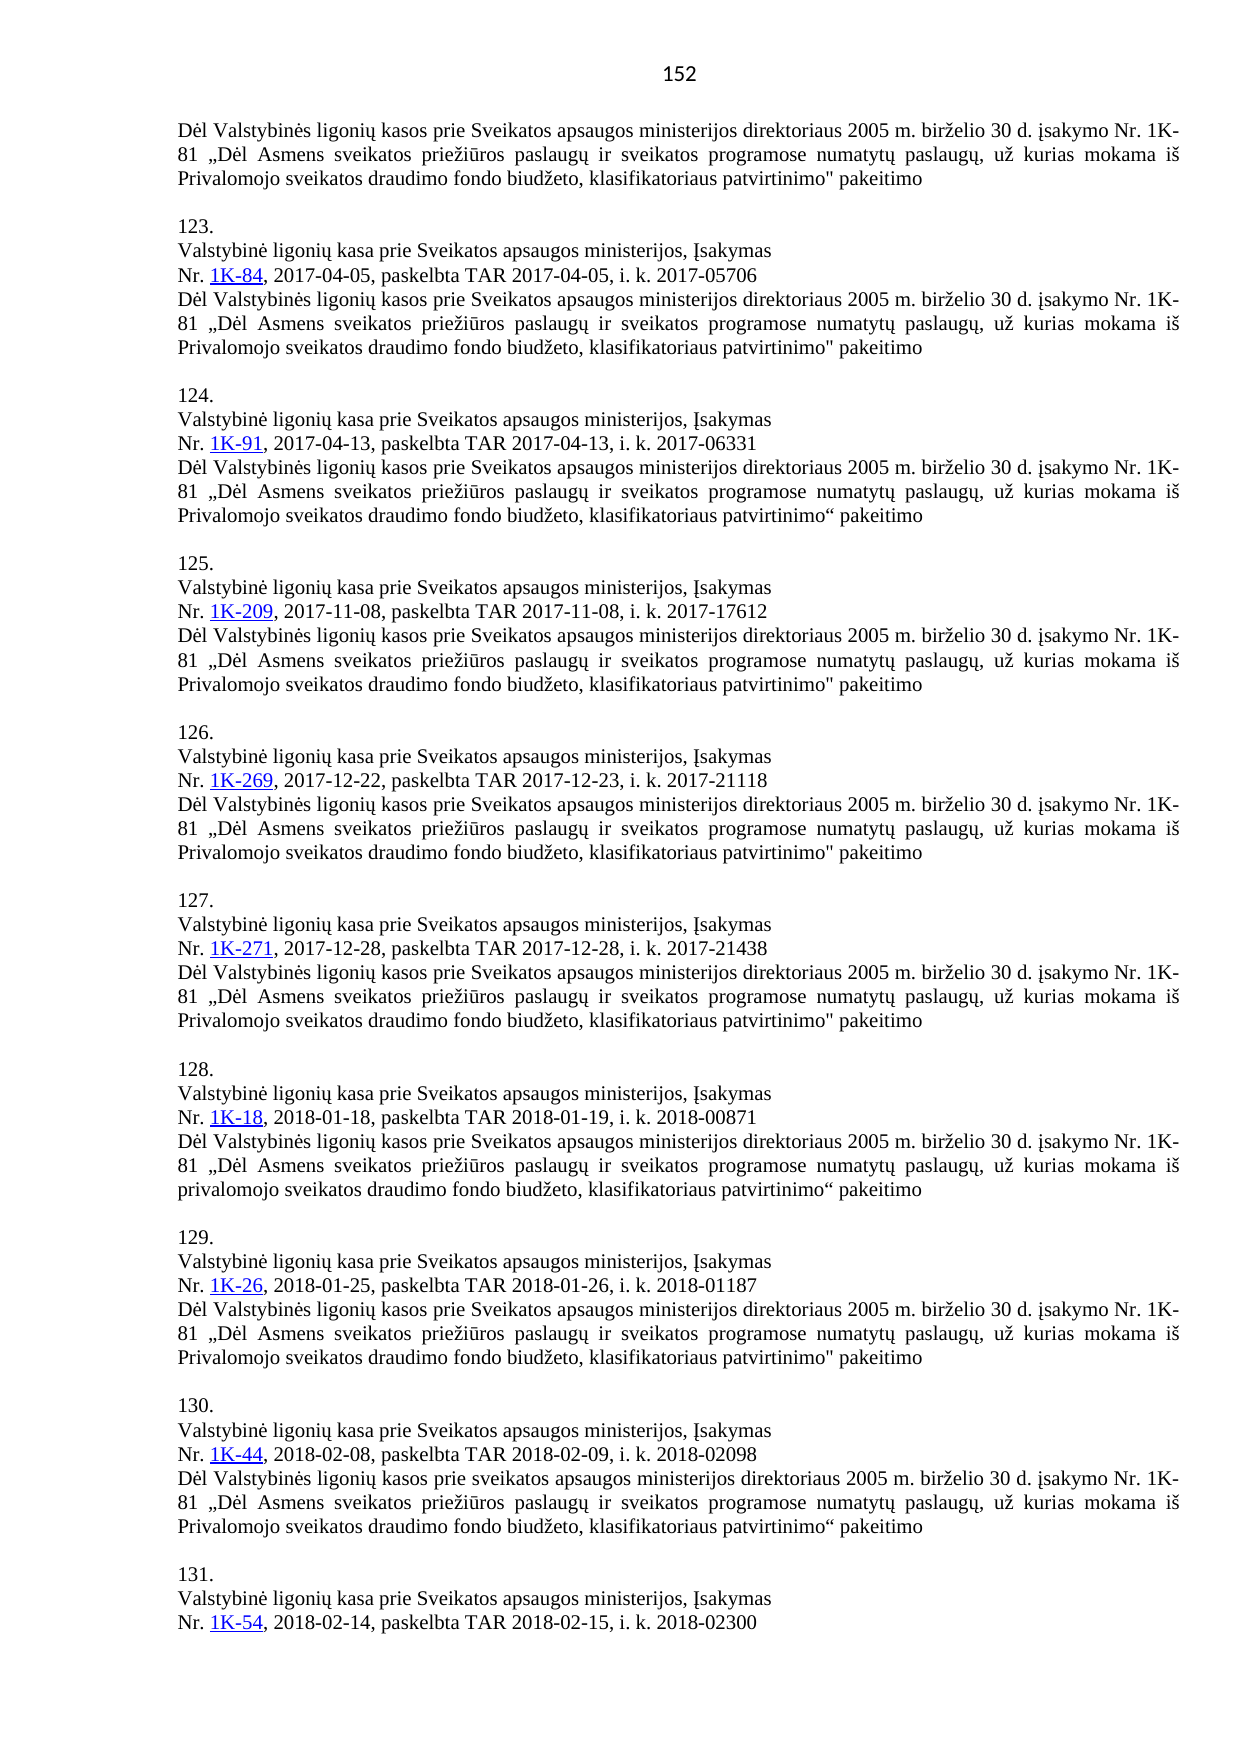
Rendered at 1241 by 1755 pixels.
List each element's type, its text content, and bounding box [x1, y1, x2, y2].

text 128. [177, 1057, 1181, 1081]
text Valstybinė ligonių kasa prie Sveikatos apsaugos ministerijos, Įsakymas [177, 238, 1181, 262]
text Dėl Valstybinės ligonių kasos prie Sveikatos apsaugos ministerijos direktoriaus 2005 m. birželio 30 d. įsakymo Nr. 1K-81 „Dėl Asmens sveikatos priežiūros paslaugų ir sveikatos programose numatytų paslaugų, už kurias mokama iš Privalomojo sveikatos draudimo fondo biudžeto, klasifikatoriaus patvirtinimo“ pakeitimo [177, 455, 1181, 527]
text Dėl Valstybinės ligonių kasos prie sveikatos apsaugos ministerijos direktoriaus 2005 m. birželio 30 d. įsakymo Nr. 1K-81 „Dėl Asmens sveikatos priežiūros paslaugų ir sveikatos programose numatytų paslaugų, už kurias mokama iš Privalomojo sveikatos draudimo fondo biudžeto, klasifikatoriaus patvirtinimo“ pakeitimo [177, 1466, 1181, 1538]
text Valstybinė ligonių kasa prie Sveikatos apsaugos ministerijos, Įsakymas [177, 1417, 1181, 1442]
text Nr. 1K-84, 2017-04-05, paskelbta TAR 2017-04-05, i. k. 2017-05706 [177, 262, 1181, 287]
text Valstybinė ligonių kasa prie Sveikatos apsaugos ministerijos, Įsakymas [177, 407, 1181, 431]
text 131. [177, 1562, 1181, 1586]
text Dėl Valstybinės ligonių kasos prie Sveikatos apsaugos ministerijos direktoriaus 2005 m. birželio 30 d. įsakymo Nr. 1K-81 „Dėl Asmens sveikatos priežiūros paslaugų ir sveikatos programose numatytų paslaugų, už kurias mokama iš Privalomojo sveikatos draudimo fondo biudžeto, klasifikatoriaus patvirtinimo" pakeitimo [177, 623, 1181, 696]
text Dėl Valstybinės ligonių kasos prie Sveikatos apsaugos ministerijos direktoriaus 2005 m. birželio 30 d. įsakymo Nr. 1K-81 „Dėl Asmens sveikatos priežiūros paslaugų ir sveikatos programose numatytų paslaugų, už kurias mokama iš Privalomojo sveikatos draudimo fondo biudžeto, klasifikatoriaus patvirtinimo" pakeitimo [177, 1297, 1181, 1369]
text Valstybinė ligonių kasa prie Sveikatos apsaugos ministerijos, Įsakymas [177, 1249, 1181, 1273]
text Nr. 1K-209, 2017-11-08, paskelbta TAR 2017-11-08, i. k. 2017-17612 [177, 599, 1181, 623]
text Nr. 1K-26, 2018-01-25, paskelbta TAR 2018-01-26, i. k. 2018-01187 [177, 1273, 1181, 1297]
text Dėl Valstybinės ligonių kasos prie Sveikatos apsaugos ministerijos direktoriaus 2005 m. birželio 30 d. įsakymo Nr. 1K-81 „Dėl Asmens sveikatos priežiūros paslaugų ir sveikatos programose numatytų paslaugų, už kurias mokama iš Privalomojo sveikatos draudimo fondo biudžeto, klasifikatoriaus patvirtinimo" pakeitimo [177, 960, 1181, 1032]
text Nr. 1K-54, 2018-02-14, paskelbta TAR 2018-02-15, i. k. 2018-02300 [177, 1610, 1181, 1634]
text Dėl Valstybinės ligonių kasos prie Sveikatos apsaugos ministerijos direktoriaus 2005 m. birželio 30 d. įsakymo Nr. 1K-81 „Dėl Asmens sveikatos priežiūros paslaugų ir sveikatos programose numatytų paslaugų, už kurias mokama iš privalomojo sveikatos draudimo fondo biudžeto, klasifikatoriaus patvirtinimo“ pakeitimo [177, 1129, 1181, 1201]
text 130. [177, 1393, 1181, 1417]
text Dėl Valstybinės ligonių kasos prie Sveikatos apsaugos ministerijos direktoriaus 2005 m. birželio 30 d. įsakymo Nr. 1K-81 „Dėl Asmens sveikatos priežiūros paslaugų ir sveikatos programose numatytų paslaugų, už kurias mokama iš Privalomojo sveikatos draudimo fondo biudžeto, klasifikatoriaus patvirtinimo" pakeitimo [177, 287, 1181, 359]
text Dėl Valstybinės ligonių kasos prie Sveikatos apsaugos ministerijos direktoriaus 2005 m. birželio 30 d. įsakymo Nr. 1K-81 „Dėl Asmens sveikatos priežiūros paslaugų ir sveikatos programose numatytų paslaugų, už kurias mokama iš Privalomojo sveikatos draudimo fondo biudžeto, klasifikatoriaus patvirtinimo" pakeitimo [177, 792, 1181, 864]
text 123. [177, 214, 1181, 238]
text Valstybinė ligonių kasa prie Sveikatos apsaugos ministerijos, Įsakymas [177, 912, 1181, 936]
text Nr. 1K-44, 2018-02-08, paskelbta TAR 2018-02-09, i. k. 2018-02098 [177, 1442, 1181, 1466]
text Dėl Valstybinės ligonių kasos prie Sveikatos apsaugos ministerijos direktoriaus 2005 m. birželio 30 d. įsakymo Nr. 1K-81 „Dėl Asmens sveikatos priežiūros paslaugų ir sveikatos programose numatytų paslaugų, už kurias mokama iš Privalomojo sveikatos draudimo fondo biudžeto, klasifikatoriaus patvirtinimo" pakeitimo [177, 118, 1181, 190]
text Valstybinė ligonių kasa prie Sveikatos apsaugos ministerijos, Įsakymas [177, 1586, 1181, 1610]
text Nr. 1K-91, 2017-04-13, paskelbta TAR 2017-04-13, i. k. 2017-06331 [177, 431, 1181, 455]
text Valstybinė ligonių kasa prie Sveikatos apsaugos ministerijos, Įsakymas [177, 744, 1181, 768]
text Nr. 1K-18, 2018-01-18, paskelbta TAR 2018-01-19, i. k. 2018-00871 [177, 1105, 1181, 1129]
text 127. [177, 888, 1181, 912]
text 129. [177, 1225, 1181, 1249]
text 125. [177, 551, 1181, 575]
text Nr. 1K-269, 2017-12-22, paskelbta TAR 2017-12-23, i. k. 2017-21118 [177, 768, 1181, 792]
text Valstybinė ligonių kasa prie Sveikatos apsaugos ministerijos, Įsakymas [177, 575, 1181, 599]
text 124. [177, 383, 1181, 407]
text 126. [177, 720, 1181, 744]
text Valstybinė ligonių kasa prie Sveikatos apsaugos ministerijos, Įsakymas [177, 1081, 1181, 1105]
text Nr. 1K-271, 2017-12-28, paskelbta TAR 2017-12-28, i. k. 2017-21438 [177, 936, 1181, 960]
